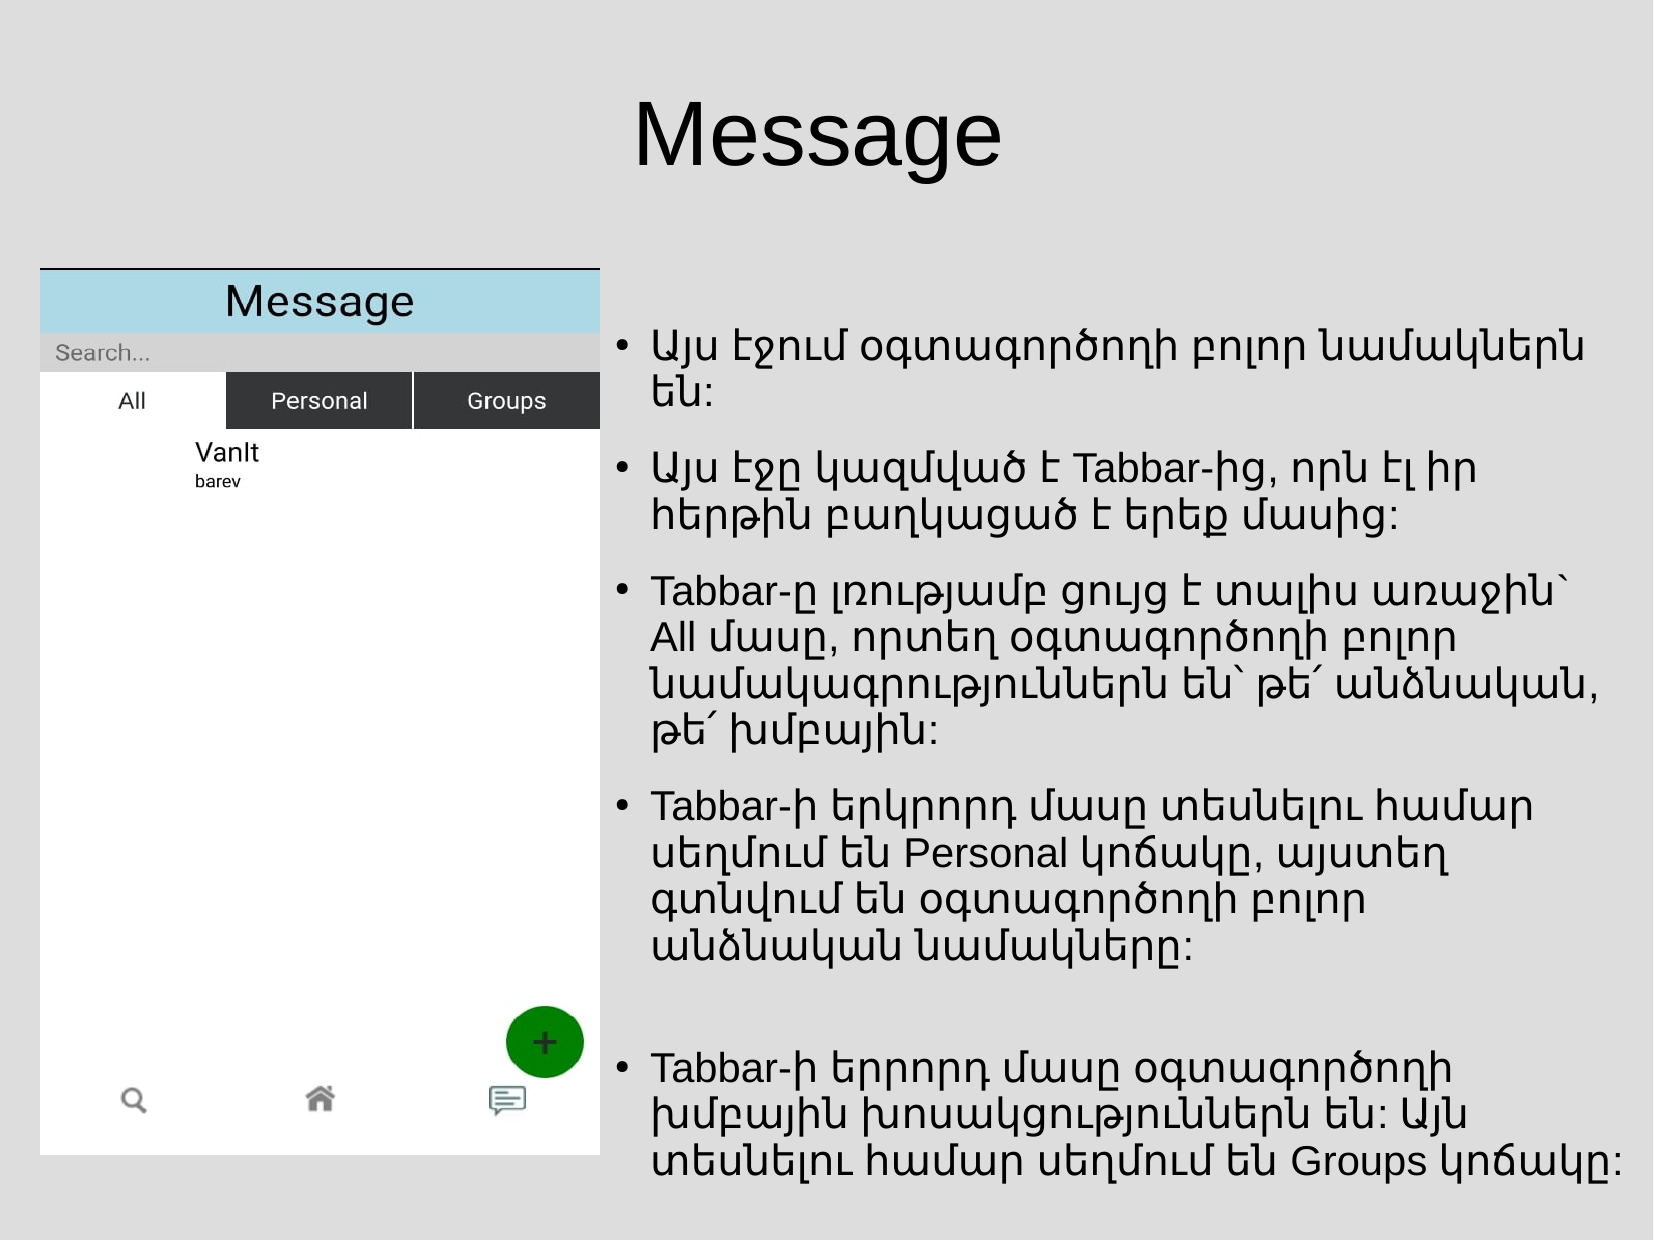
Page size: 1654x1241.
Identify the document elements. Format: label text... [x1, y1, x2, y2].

text_box Այս էջում օգտագործողի բոլոր նամակներն են: Այս էջը կազմված է Tabbar-ից, որն էլ իր հերթին բաղկացած է երեք մասից: Tabbar-ը լռությամբ ցույց է տալիս առաջին` All մասը, որտեղ օգտագործողի բոլոր նամակագրություններն են՝ թե՛ անձնական, թե՛ խմբային: Tabbar-ի երկրորդ մասը տեսնելու համար սեղմում են Personal կոճակը, այստեղ գտնվում են օգտագործողի բոլոր անձնական նամակները: Tabbar-ի երրորդ մասը օգտագործողի խմբային խոսակցություններն են: Այն տեսնելու համար սեղմում են Groups կոճակը: [600, 315, 1639, 1241]
title Message [75, 30, 1564, 238]
picture [40, 268, 601, 1156]
